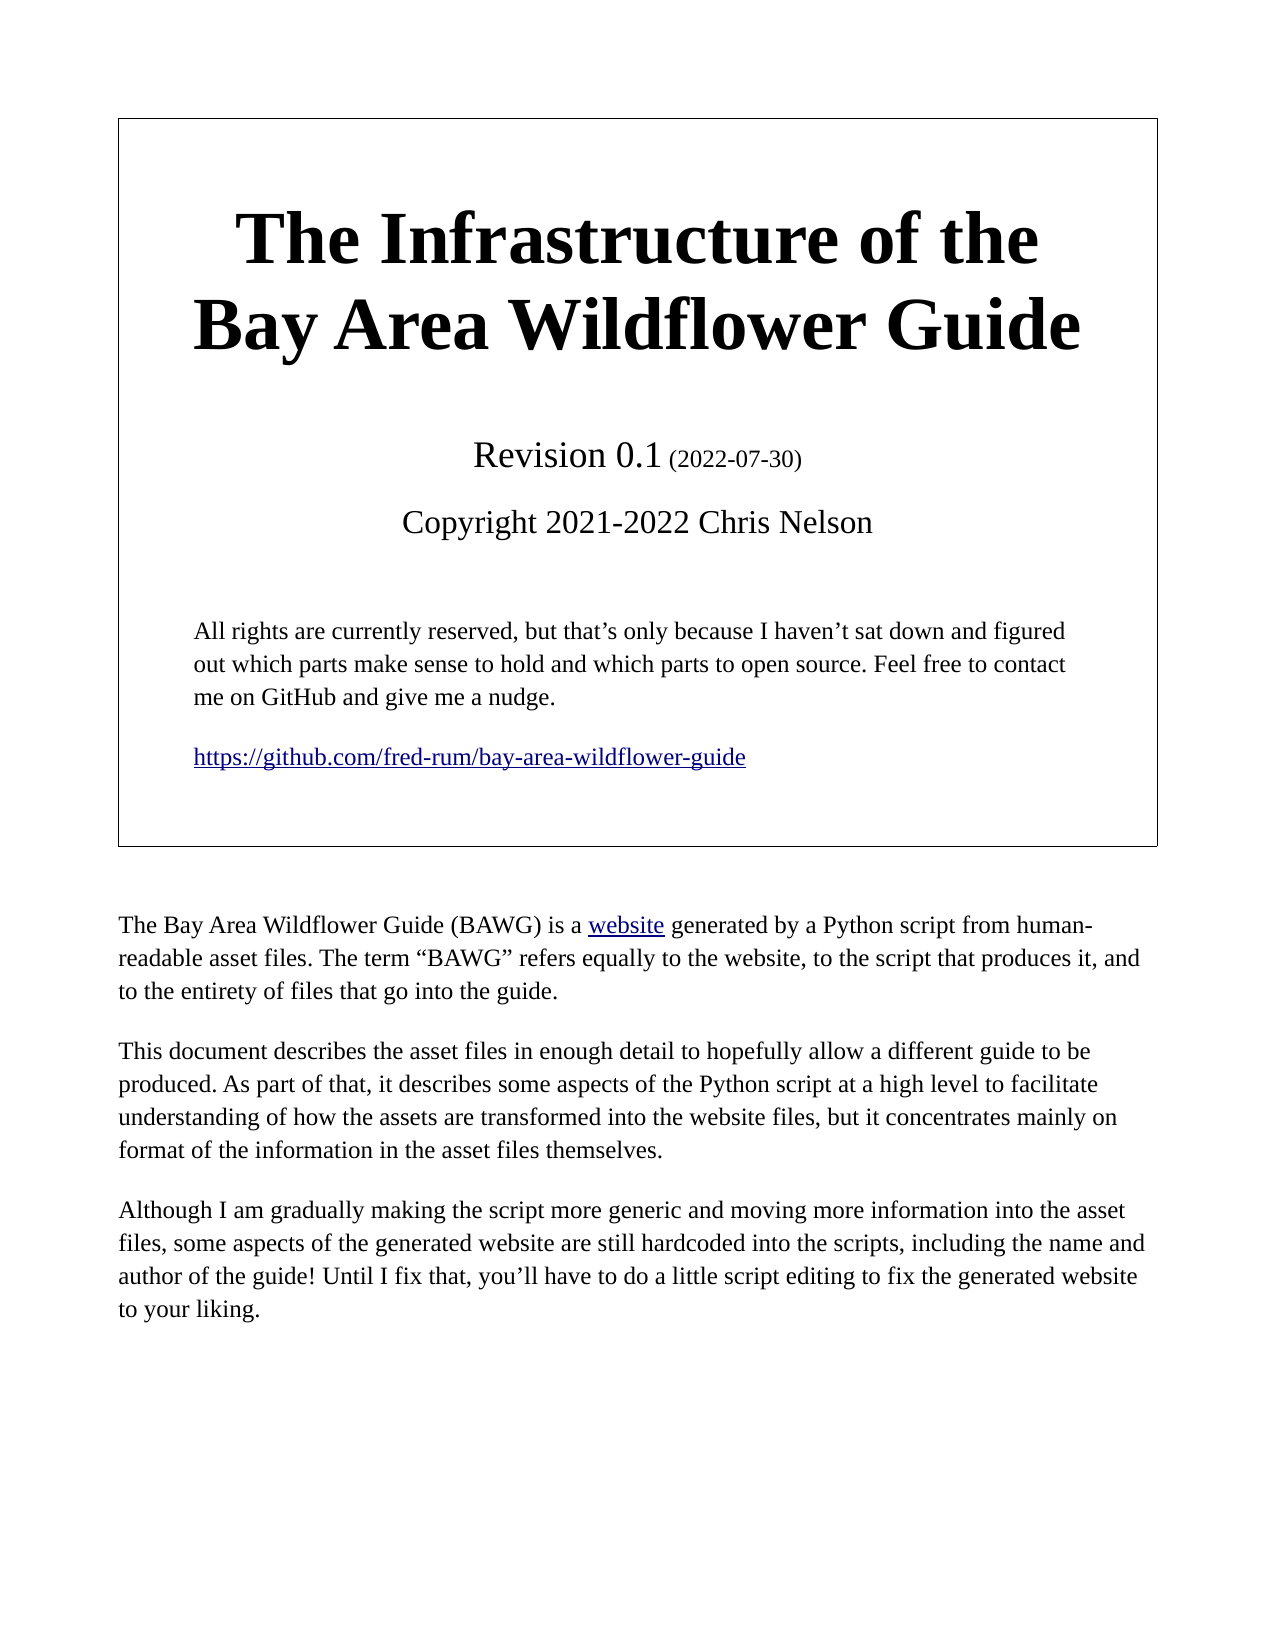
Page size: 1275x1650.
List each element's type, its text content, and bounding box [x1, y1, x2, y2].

text Although I am gradually making the script more generic and moving more information into the asset files, some aspects of the generated website are still hardcoded into the scripts, including the name and author of the guide! Until I fix that, you’ll have to do a little script editing to fix the generated website to your liking. [118, 1195, 1157, 1323]
subtitle Revision 0.1 (2022-07-29) [193, 432, 1082, 475]
text The Bay Area Wildflower Guide (BAWG) is a website generated by a Python script from human-readable asset files. The term “BAWG” refers equally to the website, to the script that produces it, and to the entirety of files that go into the guide. [118, 910, 1157, 1005]
title The Infrastructure of the Bay Area Wildflower Guide [193, 193, 1082, 366]
text This document describes the asset files in enough detail to hopefully allow a different guide to be produced. As part of that, it describes some aspects of the Python script at a high level to facilitate understanding of how the assets are transformed into the website files, but it concentrates mainly on format of the information in the asset files themselves. [118, 1036, 1157, 1164]
text Copyright 2021-2022 Chris Nelson [193, 503, 1082, 541]
text https://github.com/fred-rum/bay-area-wildflower-guide [193, 742, 1082, 771]
text All rights are currently reserved, but that’s only because I haven’t sat down and figured out which parts make sense to hold and which parts to open source. Feel free to contact me on GitHub and give me a nudge. [193, 616, 1082, 711]
